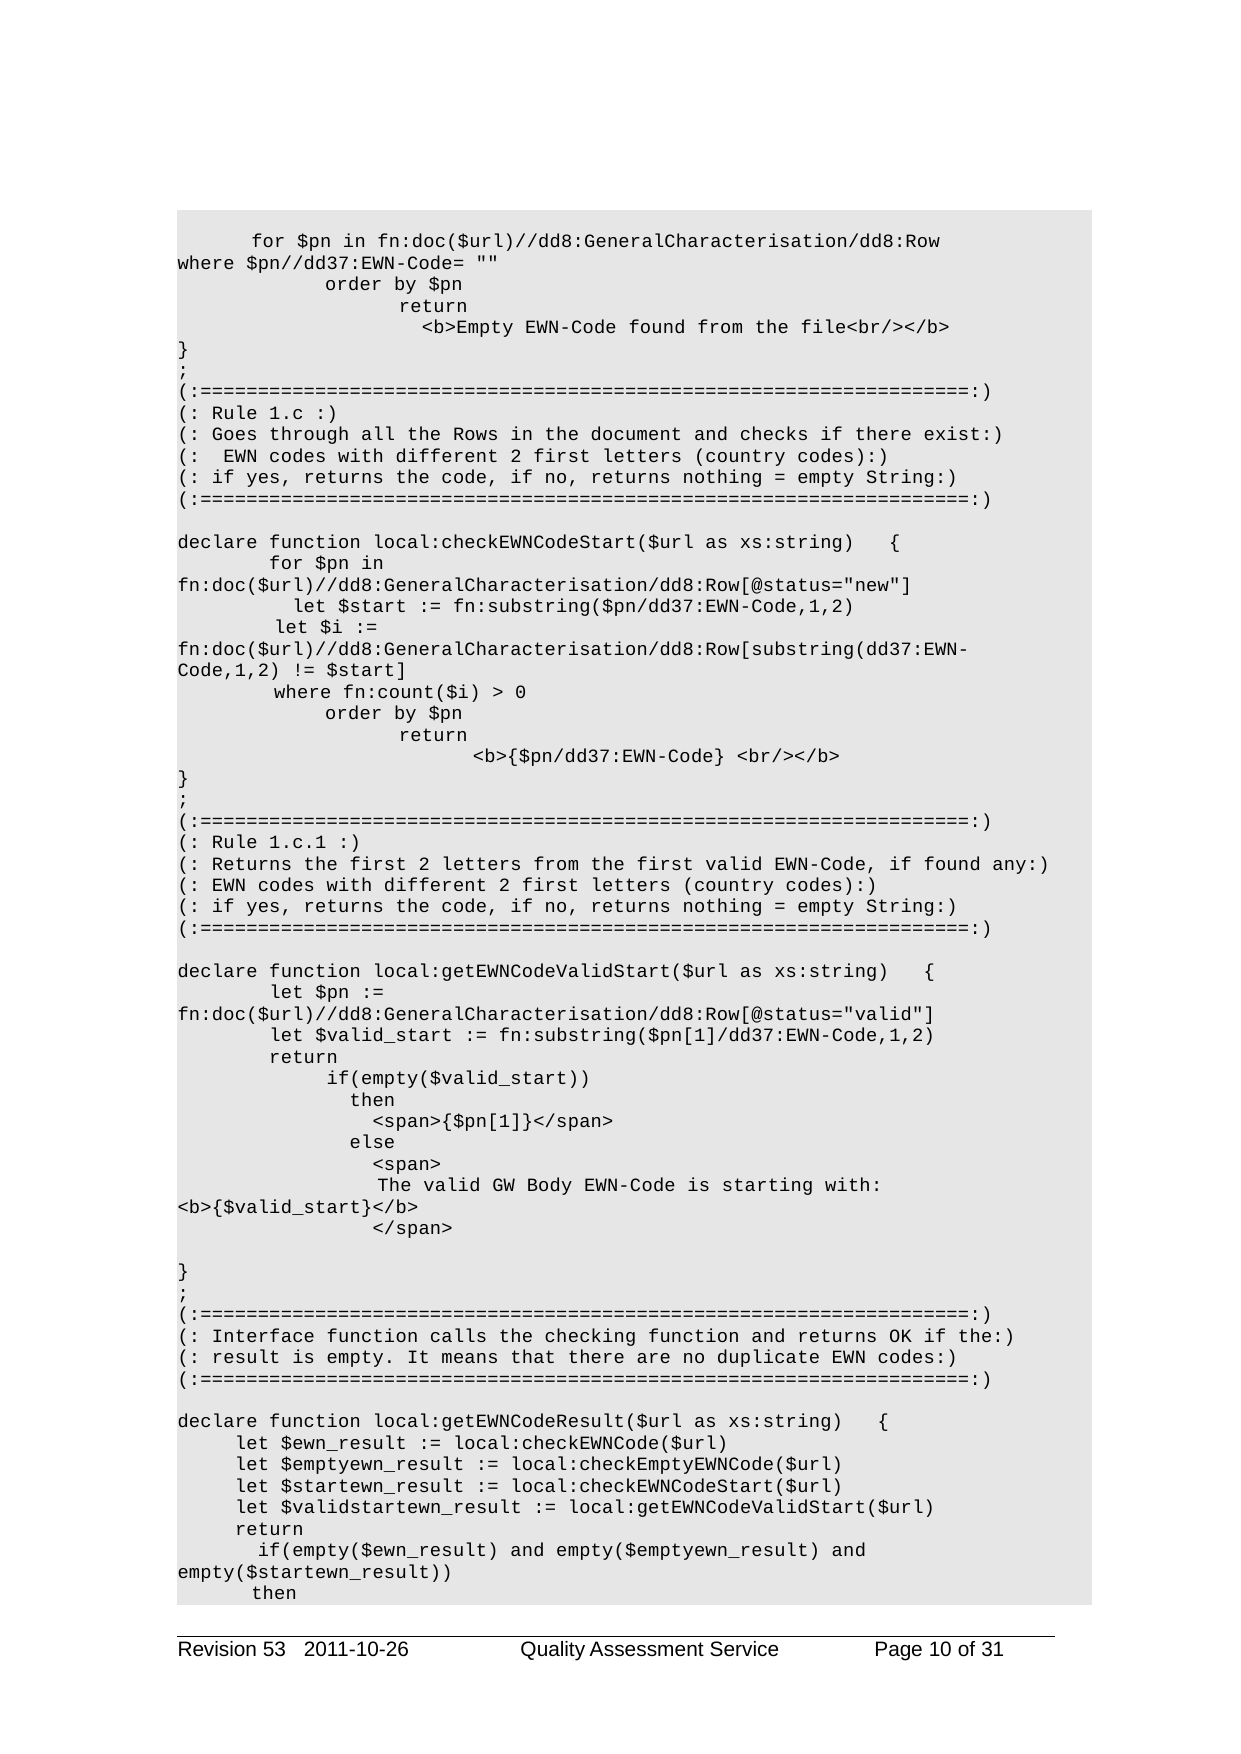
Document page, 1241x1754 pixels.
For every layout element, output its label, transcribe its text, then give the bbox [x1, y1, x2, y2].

list let $start := fn:substring($pn/dd37:EWN-Code,1,2) [177, 596, 1092, 618]
list let $validstartewn_result := local:getEWNCodeValidStart($url) [177, 1498, 1092, 1519]
list order by $pn [177, 704, 1092, 725]
list (: Interface function calls the checking function and returns OK if the:) [177, 1326, 1092, 1347]
list for $pn in fn:doc($url)//dd8:GeneralCharacterisation/dd8:Row[@status="new"] [177, 553, 1092, 596]
list } [177, 1262, 1092, 1283]
list } [177, 768, 1092, 789]
list else [177, 1133, 1092, 1154]
list (: Returns the first 2 letters from the first valid EWN-Code, if found any:) [177, 854, 1092, 875]
list ; [177, 360, 1092, 382]
list ; [177, 1283, 1092, 1304]
list <span> [177, 1154, 1092, 1176]
list <b>{$pn/dd37:EWN-Code} <br/></b> [177, 747, 1092, 768]
list let $pn := fn:doc($url)//dd8:GeneralCharacterisation/dd8:Row[@status="valid"] [177, 983, 1092, 1026]
list (: EWN codes with different 2 first letters (country codes):) [177, 875, 1092, 897]
list (: if yes, returns the code, if no, returns nothing = empty String:) [177, 468, 1092, 489]
list order by $pn [177, 274, 1092, 296]
list (:===================================================================:) [177, 811, 1092, 832]
list (: Rule 1.c.1 :) [177, 832, 1092, 854]
list let $emptyewn_result := local:checkEmptyEWNCode($url) [177, 1455, 1092, 1476]
list (:===================================================================:) [177, 489, 1092, 511]
list declare function local:getEWNCodeValidStart($url as xs:string) { [177, 961, 1092, 983]
list return [177, 296, 1092, 317]
list (:===================================================================:) [177, 382, 1092, 403]
list The valid GW Body EWN-Code is starting with: <b>{$valid_start}</b> [177, 1176, 1092, 1219]
list ; [177, 789, 1092, 811]
list return [177, 1519, 1092, 1541]
list (: if yes, returns the code, if no, returns nothing = empty String:) [177, 897, 1092, 918]
list let $ewn_result := local:checkEWNCode($url) [177, 1433, 1092, 1455]
list then [177, 1583, 1092, 1605]
list where $pn//dd37:EWN-Code= "" [177, 253, 1092, 274]
list let $valid_start := fn:substring($pn[1]/dd37:EWN-Code,1,2) [177, 1026, 1092, 1047]
list return [177, 725, 1092, 747]
list } [177, 339, 1092, 360]
list if(empty($valid_start)) [177, 1068, 1092, 1090]
list (: Rule 1.c :) [177, 403, 1092, 425]
list (: result is empty. It means that there are no duplicate EWN codes:)(:===================================================================:) [177, 1347, 1092, 1390]
list if(empty($ewn_result) and empty($emptyewn_result) and empty($startewn_result)) [177, 1541, 1092, 1583]
list return [177, 1047, 1092, 1068]
list then [177, 1090, 1092, 1111]
list <b>Empty EWN-Code found from the file<br/></b> [177, 317, 1092, 339]
list (: EWN codes with different 2 first letters (country codes):) [177, 446, 1092, 468]
list where fn:count($i) > 0 [177, 682, 1092, 704]
list declare function local:checkEWNCodeStart($url as xs:string) { [177, 532, 1092, 553]
list (:===================================================================:) [177, 918, 1092, 940]
list for $pn in fn:doc($url)//dd8:GeneralCharacterisation/dd8:Row [177, 232, 1092, 253]
list (: Goes through all the Rows in the document and checks if there exist:) [177, 425, 1092, 446]
list let $startewn_result := local:checkEWNCodeStart($url) [177, 1476, 1092, 1498]
list <span>{$pn[1]}</span> [177, 1111, 1092, 1133]
list declare function local:getEWNCodeResult($url as xs:string) { [177, 1412, 1092, 1433]
list </span> [177, 1219, 1092, 1240]
list let $i := fn:doc($url)//dd8:GeneralCharacterisation/dd8:Row[substring(dd37:EWN-Code,1,2) != $start] [177, 618, 1092, 682]
list (:===================================================================:) [177, 1304, 1092, 1326]
